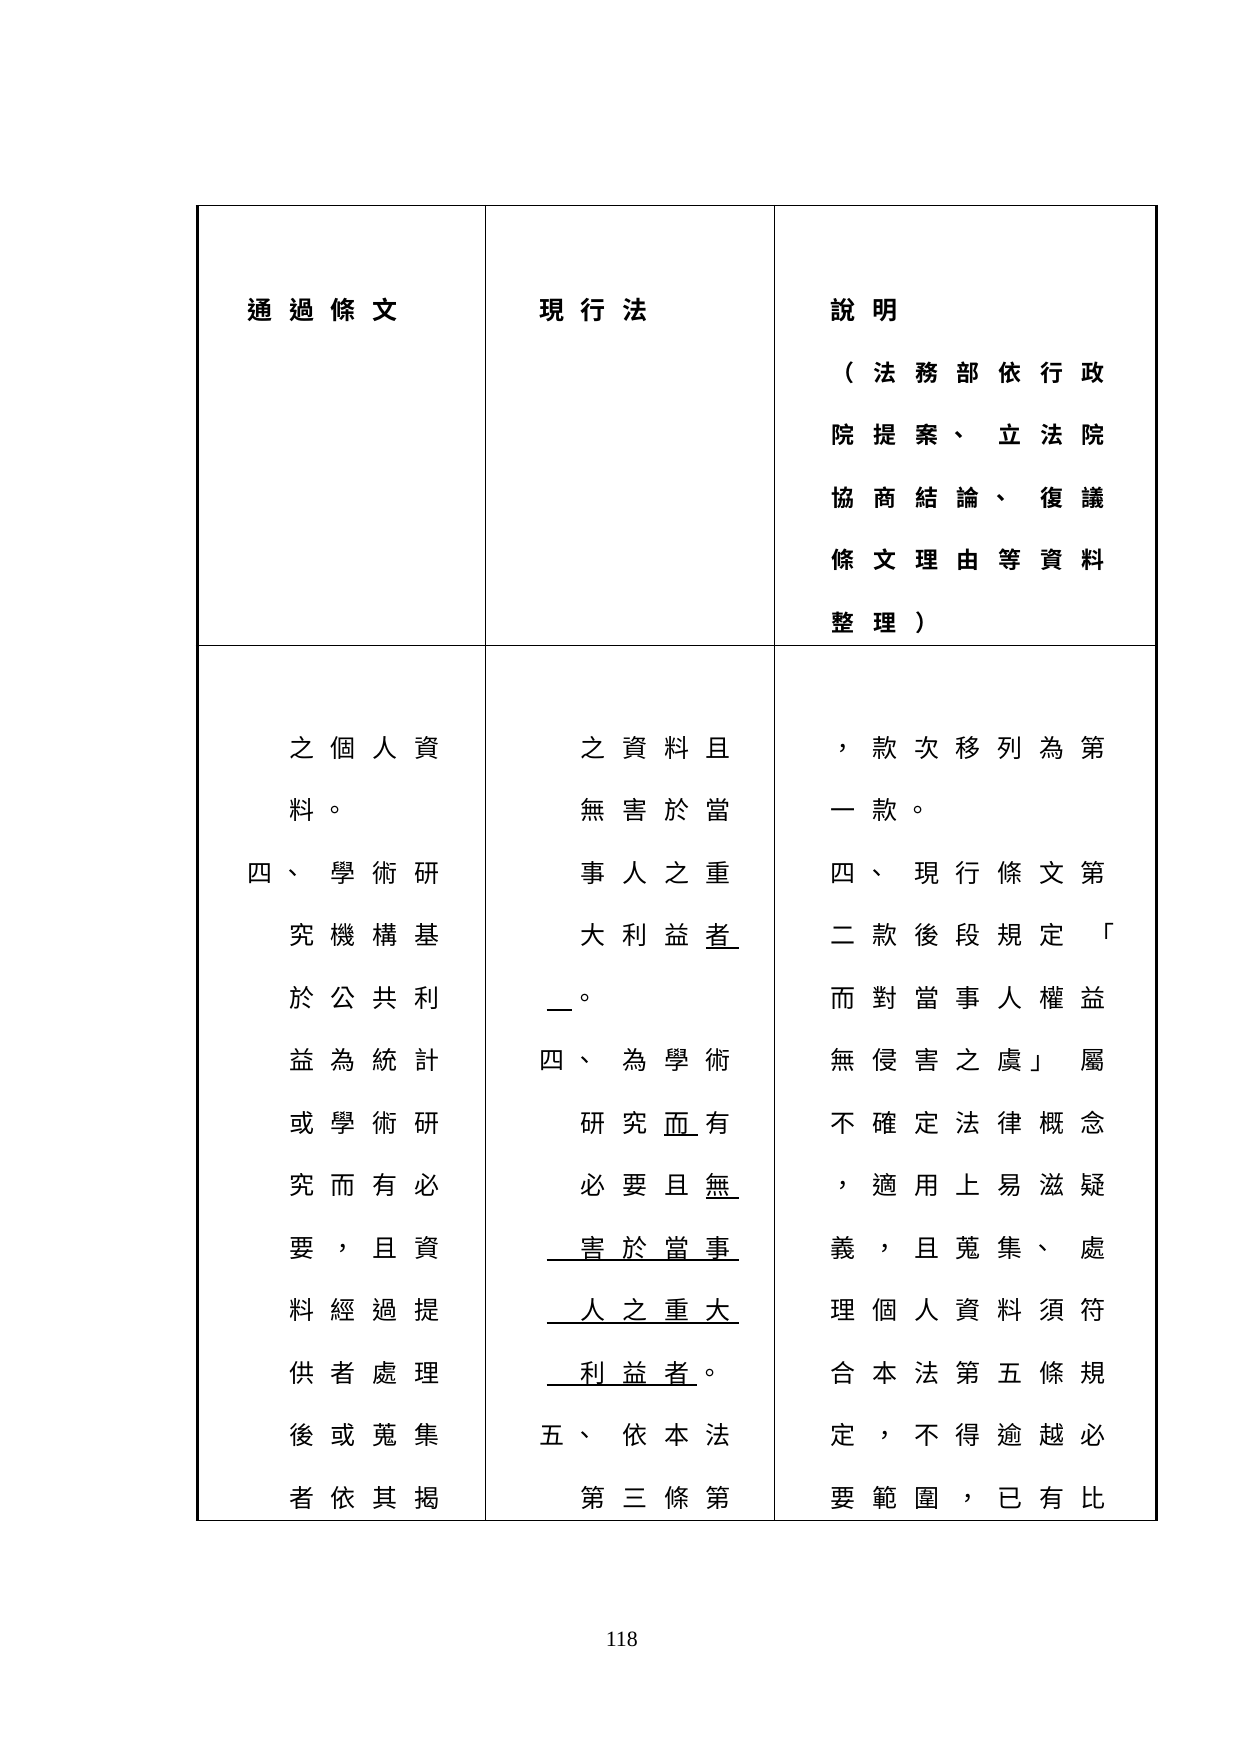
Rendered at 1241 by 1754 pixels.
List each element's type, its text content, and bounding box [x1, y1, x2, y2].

table_cell 之資料且無害於當事人之重大利益者。 四、為學術研究而有必要且無害於當事人之重大利益者。 五、依本法第三條第 [486, 646, 774, 1520]
table_cell 之個人資料。 四、學術研究機構基於公共利益為統計或學術研究而有必要，且資料經過提供者處理後或蒐集者依其揭 [199, 646, 485, 1520]
table_cell ，款次移列為第一款。 四、現行條文第二款後段規定「而對當事人權益無侵害之虞」屬不確定法律概念，適用上易滋疑義，且蒐集、處理個人資料須符合本法第五條規定，不得逾越必要範圍，已有比 [775, 646, 1155, 1520]
table_header 說明 （法務部依行政院提案、立法院協商結論、復議條文理由等資料整理） [775, 206, 1155, 645]
table_header 通過條文 [199, 206, 485, 645]
table_header 現行法 [486, 206, 774, 645]
